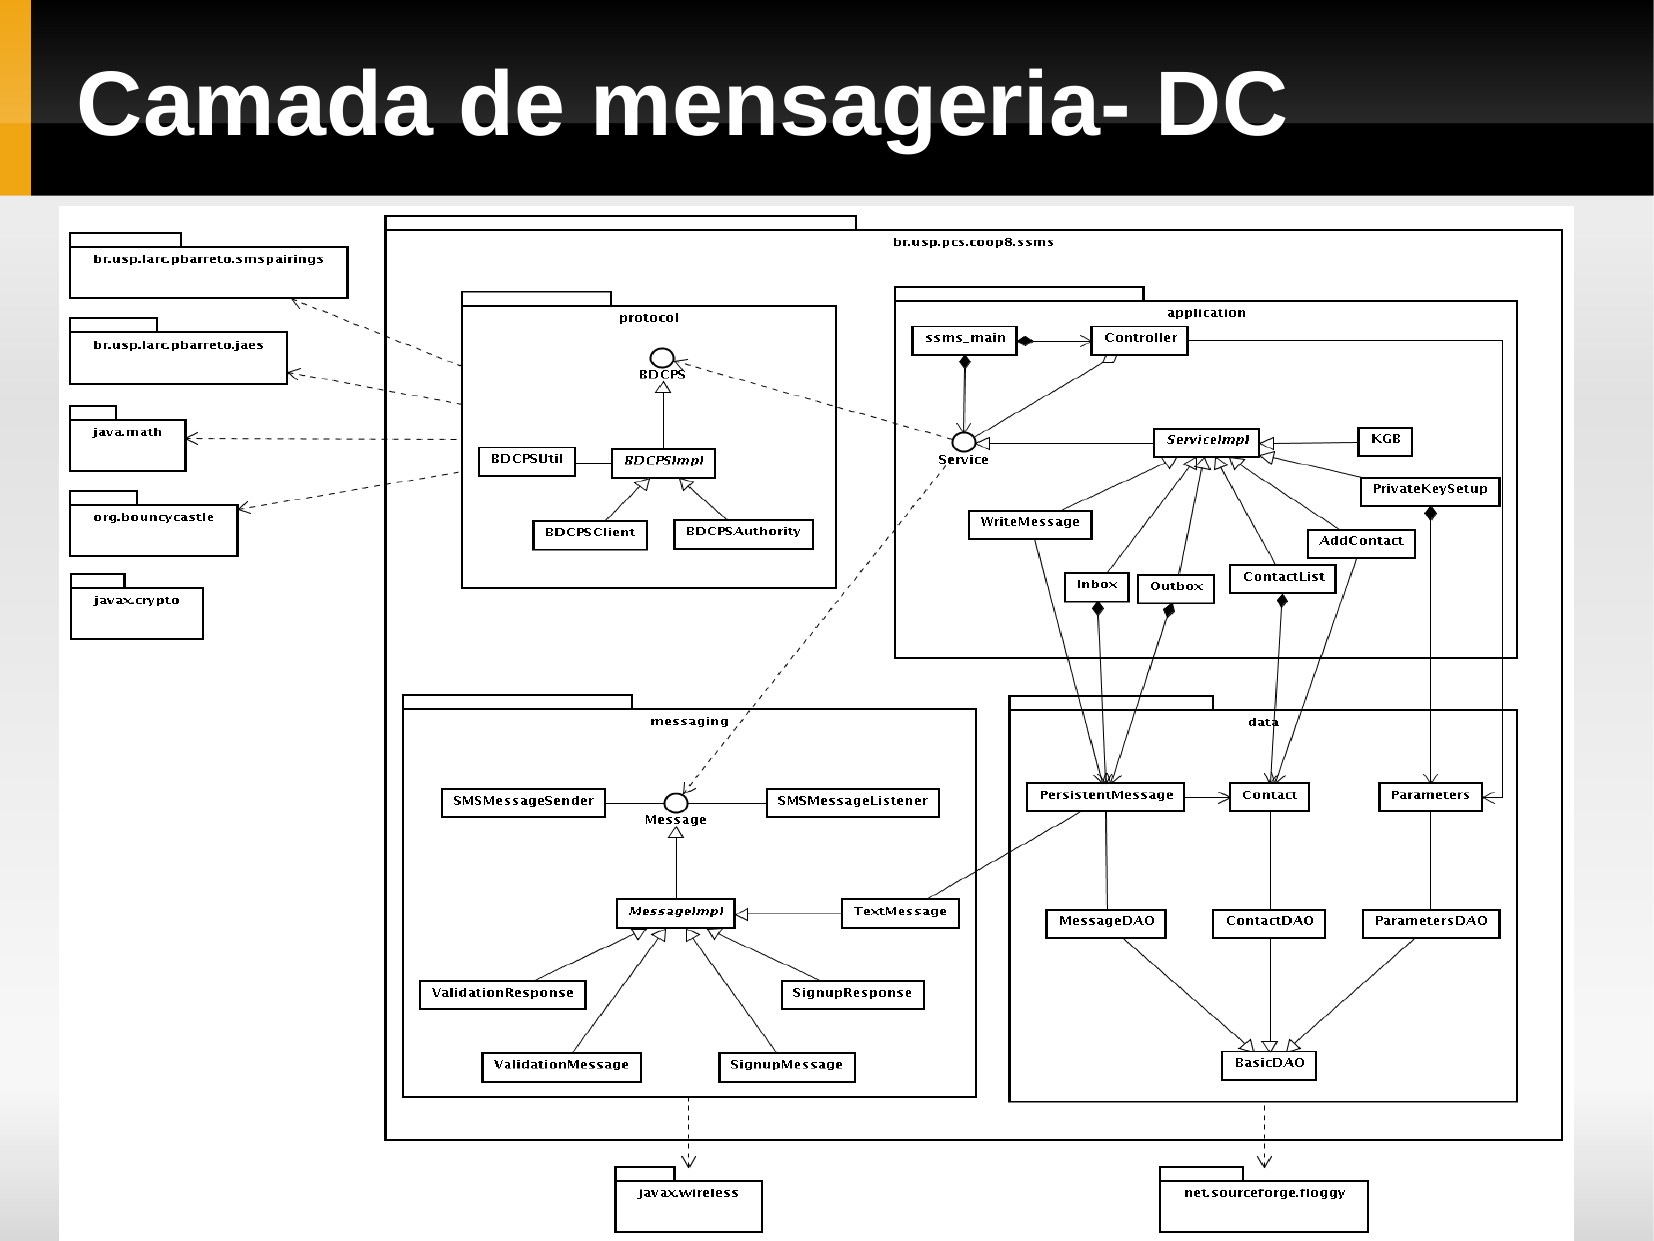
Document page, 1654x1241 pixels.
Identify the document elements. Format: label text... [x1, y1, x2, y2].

title Camada de mensageria- DC [76, 7, 1565, 200]
picture [0, 0, 1654, 1241]
